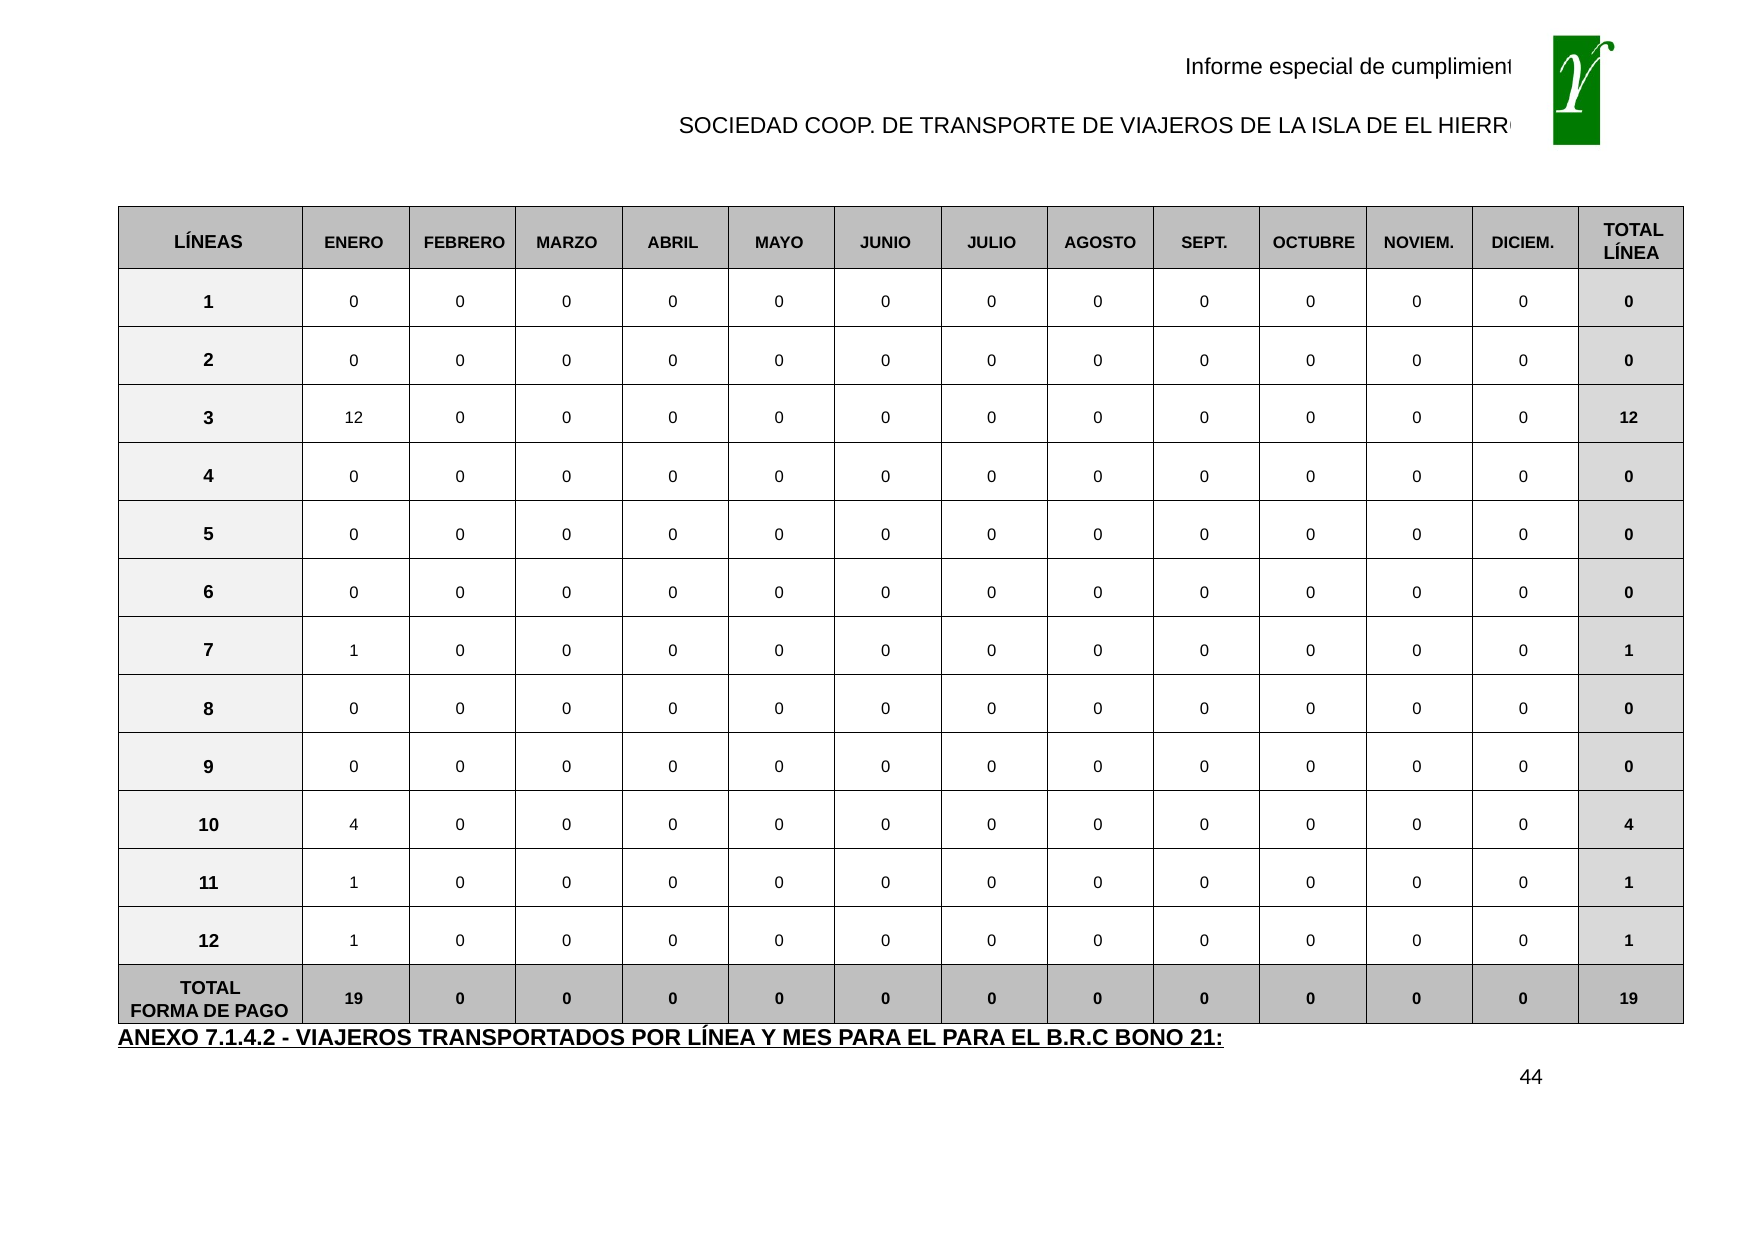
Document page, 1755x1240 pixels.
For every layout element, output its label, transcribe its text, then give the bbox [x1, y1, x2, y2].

table_cell 0 [1473, 733, 1578, 790]
table_cell 0 [729, 965, 834, 1023]
table_cell 0 [1473, 675, 1578, 732]
table_cell 0 [1048, 327, 1153, 384]
table_cell 0 [1579, 269, 1683, 326]
table_cell 0 [410, 849, 515, 906]
table_cell 0 [1154, 443, 1259, 500]
table_header JULIO [942, 207, 1047, 268]
table_cell 0 [835, 617, 941, 674]
table_header LÍNEAS [119, 207, 302, 268]
table_cell 0 [516, 559, 622, 616]
table_cell 0 [1048, 849, 1153, 906]
table_cell 0 [623, 907, 728, 964]
table_cell 0 [942, 907, 1047, 964]
table_cell 0 [516, 733, 622, 790]
table_cell 0 [623, 849, 728, 906]
table_cell 0 [410, 443, 515, 500]
table_header DICIEM. [1473, 207, 1578, 268]
table_cell 0 [1048, 559, 1153, 616]
table_cell 0 [410, 269, 515, 326]
table_cell 0 [1473, 965, 1578, 1023]
table_cell 0 [623, 617, 728, 674]
table_cell 1 [303, 849, 409, 906]
table_cell 0 [1473, 327, 1578, 384]
table_cell 0 [835, 675, 941, 732]
table_header TOTAL LÍNEA [1579, 207, 1683, 268]
table_cell 0 [1473, 269, 1578, 326]
table_cell 5 [119, 501, 302, 558]
table_cell 0 [1154, 269, 1259, 326]
table_cell 0 [942, 675, 1047, 732]
table_header JUNIO [835, 207, 941, 268]
table_cell 0 [303, 559, 409, 616]
table_cell 0 [835, 385, 941, 442]
table_cell 12 [119, 907, 302, 964]
table_cell 1 [1579, 849, 1683, 906]
table_cell 0 [1048, 269, 1153, 326]
table_cell 0 [1367, 385, 1472, 442]
table_cell 0 [835, 269, 941, 326]
table_cell 0 [1579, 559, 1683, 616]
table_cell 0 [729, 675, 834, 732]
table_cell 0 [1367, 733, 1472, 790]
table_cell 3 [119, 385, 302, 442]
table_cell 0 [835, 965, 941, 1023]
table_cell 0 [1260, 559, 1366, 616]
table_cell 0 [1367, 675, 1472, 732]
table_cell 0 [1260, 385, 1366, 442]
table_cell 0 [303, 733, 409, 790]
table_cell 0 [729, 617, 834, 674]
table_cell 1 [303, 617, 409, 674]
table_cell 0 [410, 385, 515, 442]
table_cell 0 [729, 849, 834, 906]
table_cell 0 [942, 733, 1047, 790]
table_cell 0 [1579, 443, 1683, 500]
table_header MAYO [729, 207, 834, 268]
table_cell 0 [1048, 617, 1153, 674]
table_cell 0 [1048, 733, 1153, 790]
table_cell 0 [1367, 501, 1472, 558]
table_cell 0 [1473, 559, 1578, 616]
table_header NOVIEM. [1367, 207, 1472, 268]
table_cell 0 [303, 269, 409, 326]
table_cell TOTAL FORMA DE PAGO [119, 965, 302, 1023]
table_cell 0 [1473, 501, 1578, 558]
table_cell 0 [835, 327, 941, 384]
table_cell 0 [516, 617, 622, 674]
table_cell 0 [1154, 675, 1259, 732]
table_cell 0 [623, 965, 728, 1023]
table_cell 12 [1579, 385, 1683, 442]
table_cell 0 [1154, 501, 1259, 558]
table_cell 1 [1579, 617, 1683, 674]
table_cell 0 [942, 965, 1047, 1023]
table_cell 0 [516, 907, 622, 964]
table_cell 0 [729, 501, 834, 558]
table_cell 0 [835, 849, 941, 906]
table_cell 0 [729, 907, 834, 964]
table_cell 0 [1260, 675, 1366, 732]
table_cell 0 [835, 733, 941, 790]
table_cell 0 [1260, 791, 1366, 848]
table_cell 0 [729, 559, 834, 616]
table_cell 0 [1154, 907, 1259, 964]
table_cell 0 [1579, 675, 1683, 732]
table_cell 0 [623, 733, 728, 790]
table_cell 0 [623, 443, 728, 500]
text ANEXO 7.1.4.2 - VIAJEROS TRANSPORTADOS POR LÍNEA Y MES PARA EL PARA EL B.R.C BONO 21: [117, 1024, 1742, 1050]
table_cell 0 [1260, 733, 1366, 790]
table_cell 1 [119, 269, 302, 326]
table_cell 0 [1048, 385, 1153, 442]
table_cell 0 [623, 675, 728, 732]
table_cell 0 [835, 907, 941, 964]
table_cell 0 [1154, 559, 1259, 616]
table_cell 0 [410, 675, 515, 732]
table_header ABRIL [623, 207, 728, 268]
table_cell 0 [1048, 443, 1153, 500]
table_cell 0 [729, 733, 834, 790]
table_header MARZO [516, 207, 622, 268]
table_cell 7 [119, 617, 302, 674]
table_cell 2 [119, 327, 302, 384]
table_header ENERO [303, 207, 409, 268]
table_cell 1 [1579, 907, 1683, 964]
table_cell 8 [119, 675, 302, 732]
table_cell 0 [942, 559, 1047, 616]
table_cell 0 [516, 269, 622, 326]
table_cell 19 [1579, 965, 1683, 1023]
table_cell 0 [835, 559, 941, 616]
table_cell 0 [1367, 617, 1472, 674]
table_cell 0 [516, 791, 622, 848]
table_cell 0 [1048, 791, 1153, 848]
table_cell 1 [303, 907, 409, 964]
table_cell 0 [516, 501, 622, 558]
table_cell 0 [942, 617, 1047, 674]
table_cell 0 [623, 269, 728, 326]
table_cell 0 [516, 327, 622, 384]
table_cell 0 [303, 675, 409, 732]
table_cell 0 [1473, 443, 1578, 500]
table_cell 12 [303, 385, 409, 442]
table_header OCTUBRE [1260, 207, 1366, 268]
table_cell 0 [516, 385, 622, 442]
table_cell 0 [942, 849, 1047, 906]
table_cell 0 [1473, 849, 1578, 906]
table_cell 0 [1048, 501, 1153, 558]
table_cell 0 [516, 443, 622, 500]
table_header SEPT. [1154, 207, 1259, 268]
table_cell 0 [1473, 385, 1578, 442]
table_cell 0 [835, 443, 941, 500]
table_cell 0 [1154, 791, 1259, 848]
table_cell 0 [1260, 965, 1366, 1023]
table_cell 0 [623, 559, 728, 616]
table_cell 0 [1260, 269, 1366, 326]
table_cell 0 [410, 501, 515, 558]
table_cell 0 [1154, 327, 1259, 384]
table_cell 0 [303, 501, 409, 558]
table_cell 0 [1367, 965, 1472, 1023]
table_cell 0 [1260, 849, 1366, 906]
table_cell 0 [1154, 733, 1259, 790]
table_cell 0 [1260, 907, 1366, 964]
table_cell 19 [303, 965, 409, 1023]
table_cell 0 [303, 443, 409, 500]
table_cell 4 [1579, 791, 1683, 848]
table_cell 0 [1579, 327, 1683, 384]
table_cell 0 [1367, 791, 1472, 848]
table_cell 0 [410, 559, 515, 616]
table_cell 0 [410, 791, 515, 848]
table_header FEBRERO [410, 207, 515, 268]
table_cell 0 [623, 327, 728, 384]
table_cell 0 [1579, 733, 1683, 790]
table_cell 0 [942, 269, 1047, 326]
table_cell 0 [942, 443, 1047, 500]
table_cell 0 [410, 327, 515, 384]
table_cell 0 [1473, 907, 1578, 964]
table_cell 0 [1048, 965, 1153, 1023]
table_cell 0 [516, 849, 622, 906]
table_cell 0 [1473, 617, 1578, 674]
table_cell 0 [410, 907, 515, 964]
table_cell 0 [1367, 849, 1472, 906]
table_cell 9 [119, 733, 302, 790]
table_cell 0 [942, 791, 1047, 848]
table_cell 10 [119, 791, 302, 848]
table_cell 0 [1260, 501, 1366, 558]
table_cell 0 [410, 965, 515, 1023]
table_cell 0 [835, 791, 941, 848]
table_cell 0 [623, 501, 728, 558]
table_cell 4 [303, 791, 409, 848]
table_cell 0 [729, 791, 834, 848]
table_cell 0 [835, 501, 941, 558]
table_header AGOSTO [1048, 207, 1153, 268]
table_cell 0 [942, 327, 1047, 384]
table_cell 0 [623, 385, 728, 442]
table_cell 0 [729, 327, 834, 384]
table_cell 0 [1367, 269, 1472, 326]
table_cell 0 [1048, 675, 1153, 732]
table_cell 0 [942, 501, 1047, 558]
table_cell 0 [1048, 907, 1153, 964]
table_cell 0 [1260, 327, 1366, 384]
table_cell 0 [623, 791, 728, 848]
table_cell 0 [1473, 791, 1578, 848]
table_cell 0 [1367, 327, 1472, 384]
table_cell 0 [516, 675, 622, 732]
table_cell 0 [729, 269, 834, 326]
table_cell 0 [1260, 443, 1366, 500]
table_cell 11 [119, 849, 302, 906]
table_cell 0 [942, 385, 1047, 442]
table_cell 0 [303, 327, 409, 384]
table_cell 0 [410, 617, 515, 674]
table_cell 0 [1154, 385, 1259, 442]
table_cell 0 [1579, 501, 1683, 558]
table_cell 0 [1367, 443, 1472, 500]
table_cell 6 [119, 559, 302, 616]
table_cell 0 [1154, 965, 1259, 1023]
table_cell 0 [729, 385, 834, 442]
table_cell 0 [1260, 617, 1366, 674]
table_cell 0 [516, 965, 622, 1023]
table_cell 0 [1367, 559, 1472, 616]
table_cell 0 [1154, 849, 1259, 906]
table_cell 0 [1367, 907, 1472, 964]
table_cell 0 [1154, 617, 1259, 674]
table_cell 0 [729, 443, 834, 500]
table_cell 0 [410, 733, 515, 790]
table_cell 4 [119, 443, 302, 500]
